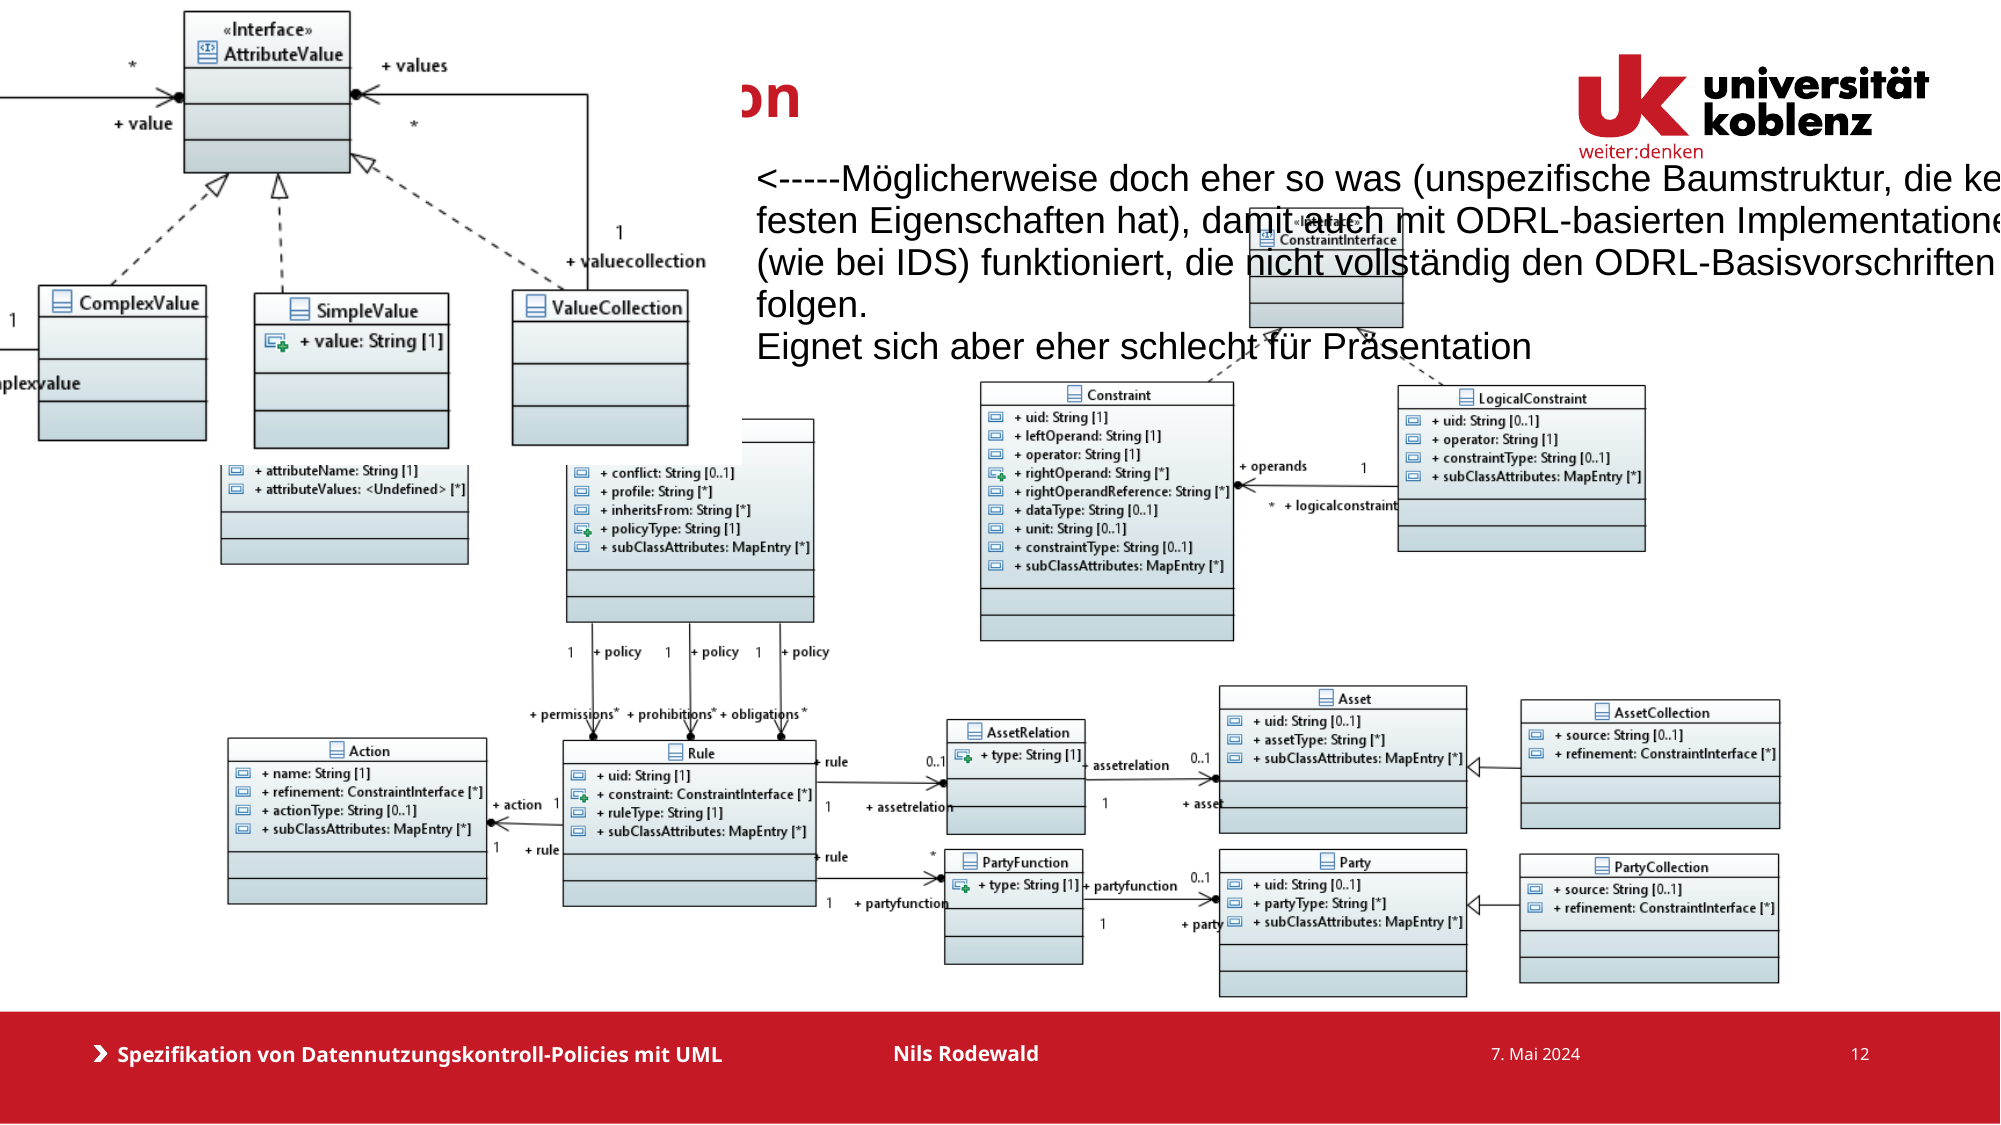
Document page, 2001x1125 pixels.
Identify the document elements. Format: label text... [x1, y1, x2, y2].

picture [0, 0, 1792, 1009]
text_box <-----Möglicherweise doch eher so was (unspezifische Baumstruktur, die keine festen Eigenschaften hat), damit auch mit ODRL-basierten Implementationen (wie bei IDS) funktioniert, die nicht vollständig den ODRL-Basisvorschriften folgen. Eignet sich aber eher schlecht für Präsentation [742, 150, 2000, 376]
title Interne Repräsentation [742, 59, 1828, 150]
